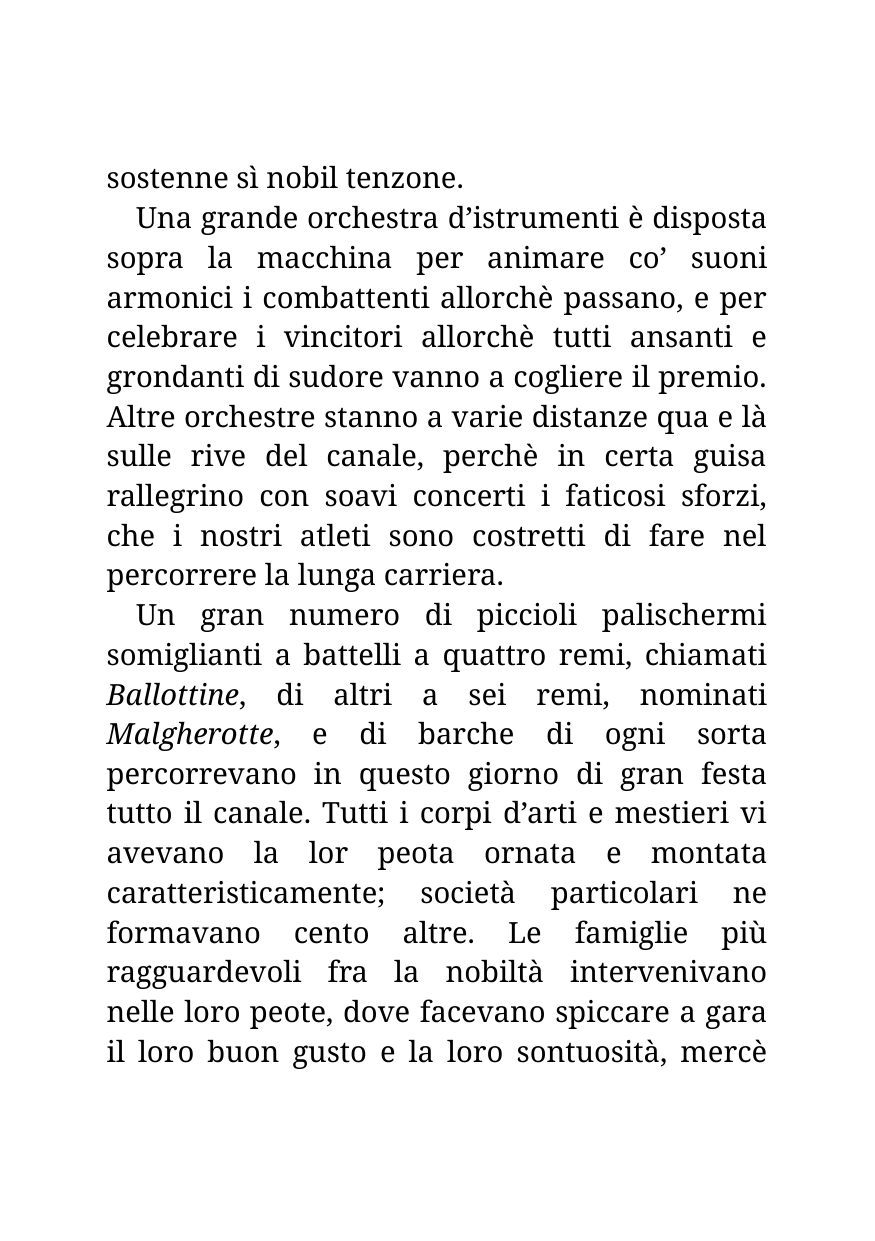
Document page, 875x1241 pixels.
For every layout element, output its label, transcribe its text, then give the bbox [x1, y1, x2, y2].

text Una grande orchestra d’istrumenti è disposta sopra la macchina per animare co’ suoni armonici i combattenti allorchè passano, e per celebrare i vincitori allorchè tutti ansanti e grondanti di sudore vanno a cogliere il premio. Altre orchestre stanno a varie distanze qua e là sulle rive del canale, perchè in certa guisa rallegrino con soavi concerti i faticosi sforzi, che i nostri atleti sono costretti di fare nel percorrere la lunga carriera. [106, 197, 768, 594]
text sostenne sì nobil tenzone. [106, 158, 768, 197]
text Un gran numero di piccioli palischermi somiglianti a battelli a quattro remi, chiamati Ballottine, di altri a sei remi, nominati Malgherotte, e di barche di ogni sorta percorrevano in questo giorno di gran festa tutto il canale. Tutti i corpi d’arti e mestieri vi avevano la lor peota ornata e montata caratteristicamente; società particolari ne formavano cento altre. Le famiglie più ragguardevoli fra la nobiltà intervenivano nelle loro peote, dove facevano spiccare a gara il loro buon gusto e la loro sontuosità, mercè [106, 594, 768, 1071]
